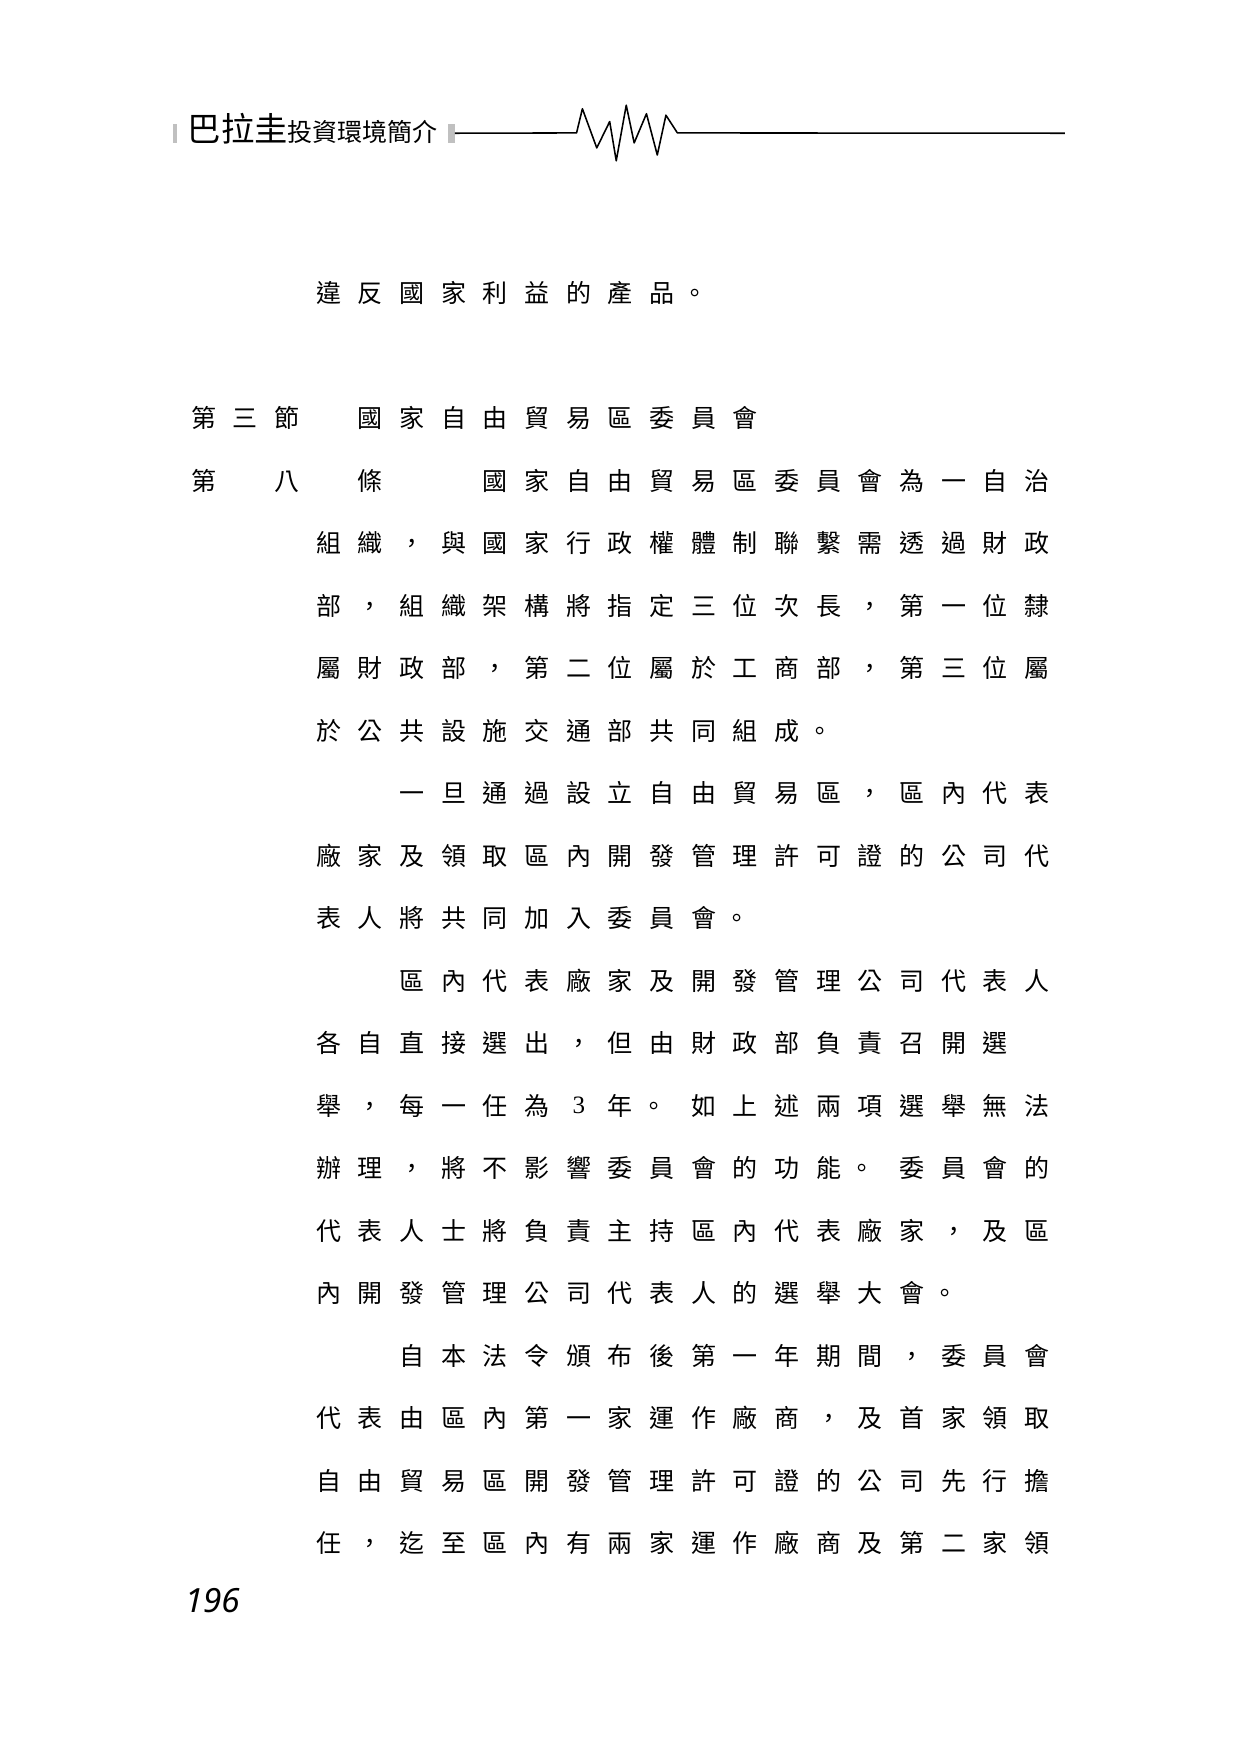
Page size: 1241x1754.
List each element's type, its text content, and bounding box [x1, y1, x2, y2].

text 第 八 條 國家自由貿易區委員會為一自治組織，與國家行政權體制聯繫需透過財政部，組織架構將指定三位次長，第一位隸屬財政部，第二位屬於工商部，第三位屬於公共設施交通部共同組成。 [183, 438, 1058, 750]
text 區內代表廠家及開發管理公司代表人各自直接選出，但由財政部負責召開選舉，每一任為3年。如上述兩項選舉無法辦理，將不影響委員會的功能。委員會的代表人士將負責主持區內代表廠家，及區內開發管理公司代表人的選舉大會。 [306, 938, 1058, 1313]
text 違反國家利益的產品。 [183, 250, 1058, 313]
text 一旦通過設立自由貿易區，區內代表廠家及領取區內開發管理許可證的公司代表人將共同加入委員會。 [306, 750, 1058, 938]
text 第三節 國家自由貿易區委員會 [183, 375, 1058, 438]
text 自本法令頒布後第一年期間，委員會代表由區內第一家運作廠商，及首家領取自由貿易區開發管理許可證的公司先行擔任，迄至區內有兩家運作廠商及第二家領 [306, 1313, 1058, 1563]
